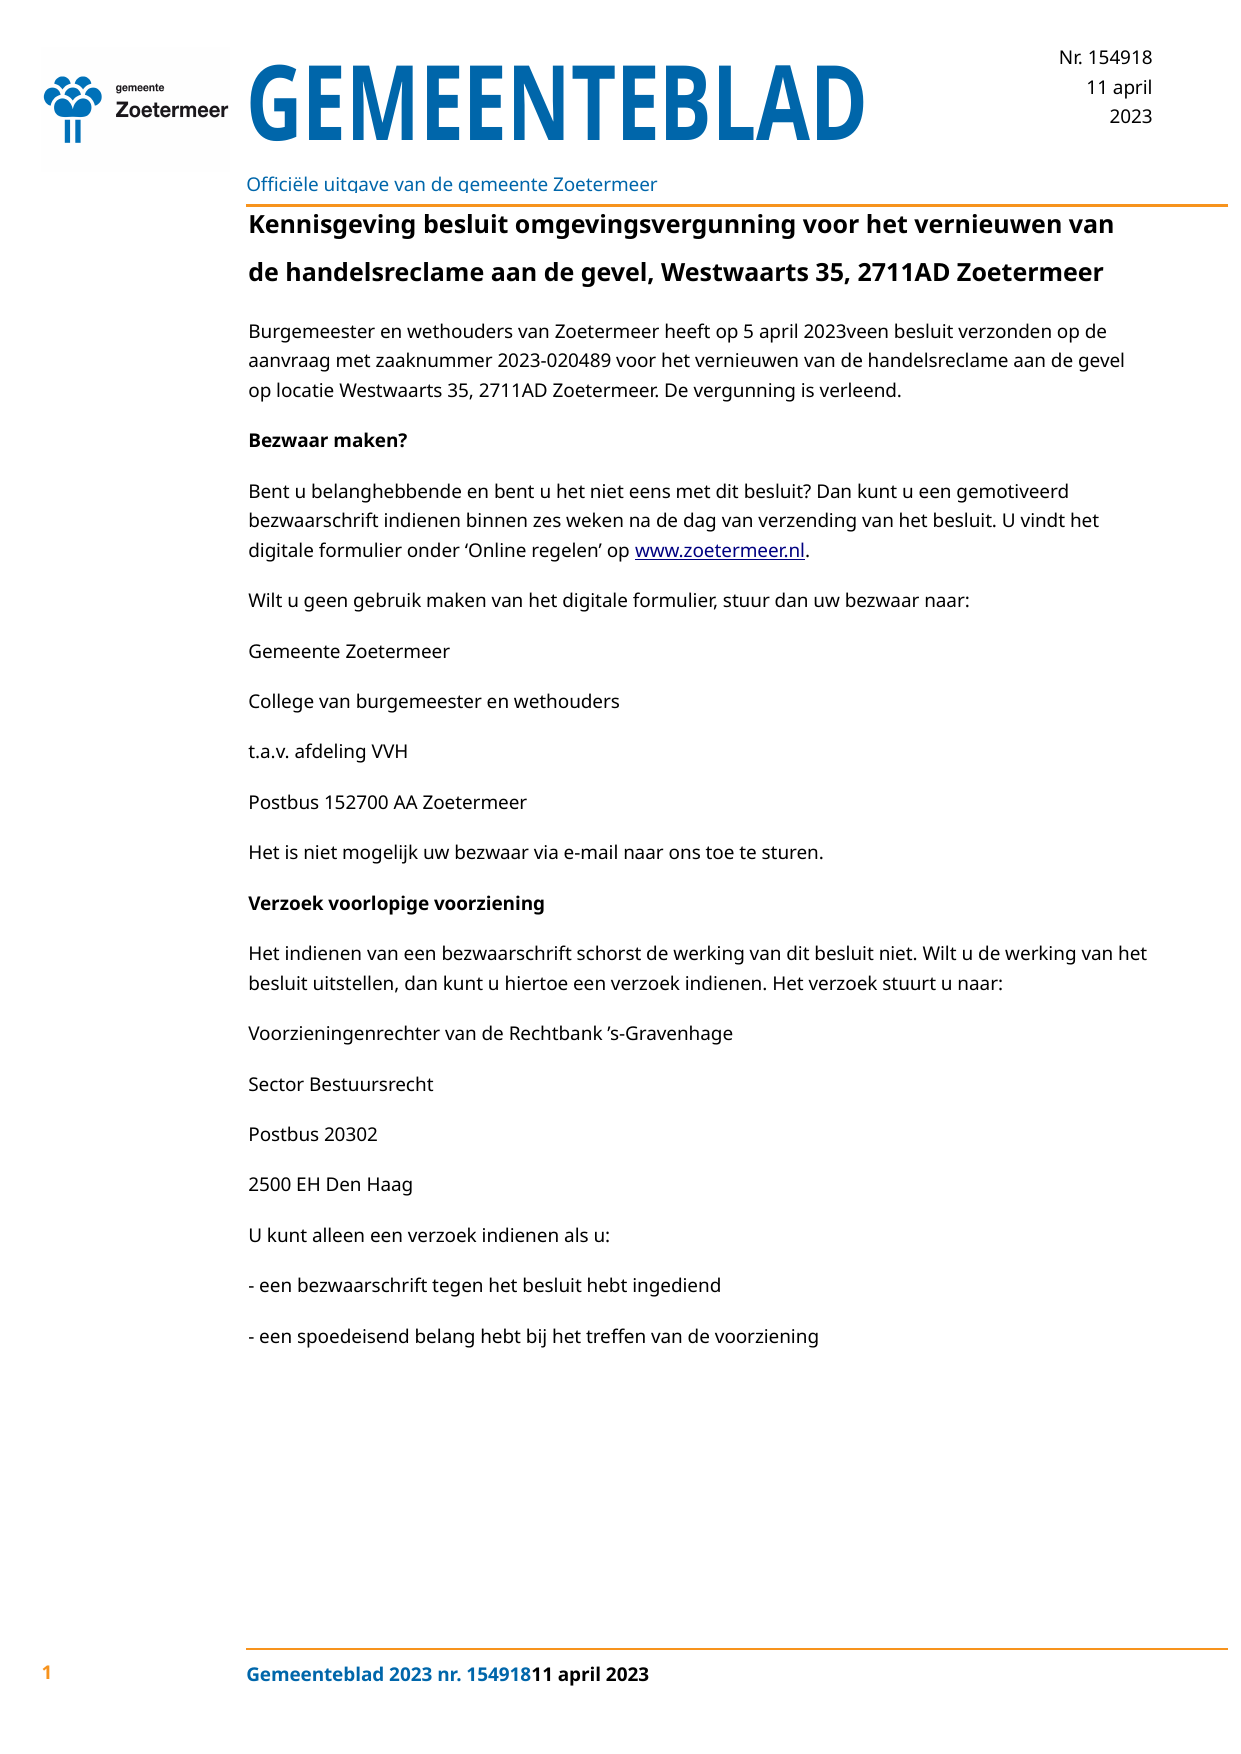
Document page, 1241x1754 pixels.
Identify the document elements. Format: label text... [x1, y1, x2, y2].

text Burgemeester en wethouders van Zoetermeer heeft op 5 april 2023veen besluit verzonden op de aanvraag met zaaknummer 2023-020489 voor het vernieuwen van de handelsreclame aan de gevel op locatie Westwaarts 35, 2711AD Zoetermeer. De vergunning is verleend. [248, 318, 1152, 403]
text 2500 EH Den Haag [248, 1172, 1152, 1197]
text Postbus 152700 AA Zoetermeer [248, 789, 1152, 815]
text - een spoedeisend belang hebt bij het treffen van de voorziening [248, 1323, 1152, 1349]
text Verzoek voorlopige voorziening [248, 890, 1152, 916]
text Gemeente Zoetermeer [248, 638, 1152, 664]
text Postbus 20302 [248, 1121, 1152, 1147]
text College van burgemeester en wethouders [248, 688, 1152, 714]
text Bent u belanghebbende en bent u het niet eens met dit besluit? Dan kunt u een gemotiveerd bezwaarschrift indienen binnen zes weken na de dag van verzending van het besluit. U vindt het digitale formulier onder ‘Online regelen’ op www.zoetermeer.nl. [248, 478, 1152, 563]
text Het is niet mogelijk uw bezwaar via e-mail naar ons toe te sturen. [248, 839, 1152, 865]
picture [41, 47, 231, 172]
text Bezwaar maken? [248, 427, 1152, 453]
text Voorzieningenrechter van de Rechtbank ’s-Gravenhage [248, 1020, 1152, 1046]
text Sector Bestuursrecht [248, 1071, 1152, 1097]
text Wilt u geen gebruik maken van het digitale formulier, stuur dan uw bezwaar naar: [248, 587, 1152, 613]
text - een bezwaarschrift tegen het besluit hebt ingediend [248, 1272, 1152, 1298]
text Het indienen van een bezwaarschrift schorst de werking van dit besluit niet. Wilt u de werking van het besluit uitstellen, dan kunt u hiertoe een verzoek indienen. Het verzoek stuurt u naar: [248, 940, 1152, 996]
text Kennisgeving besluit omgevingsvergunning voor het vernieuwen van de handelsreclame aan de gevel, Westwaarts 35, 2711AD Zoetermeer [248, 207, 1152, 288]
text t.a.v. afdeling VVH [248, 739, 1152, 764]
text U kunt alleen een verzoek indienen als u: [248, 1222, 1152, 1248]
